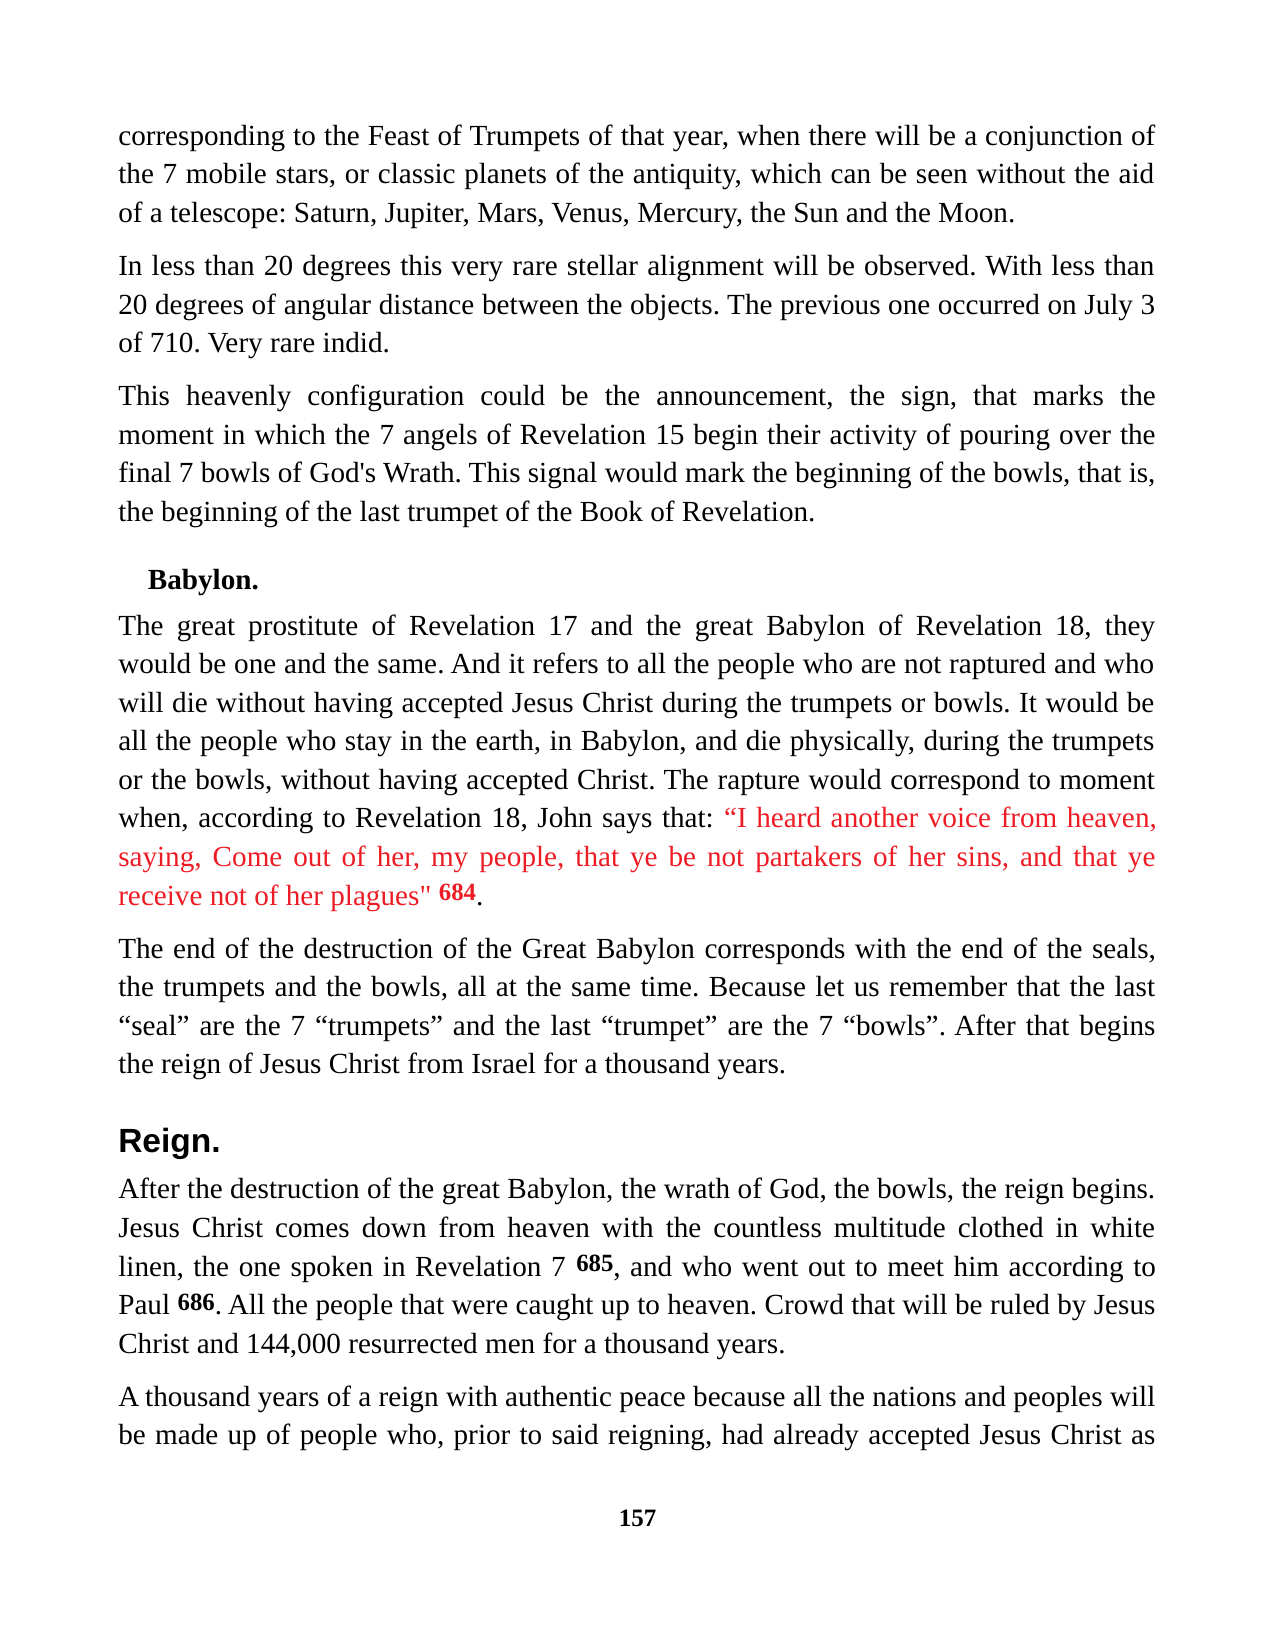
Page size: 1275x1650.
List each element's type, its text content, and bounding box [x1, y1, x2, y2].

text In less than 20 degrees this very rare stellar alignment will be observed. With less than 20 degrees of angular distance between the objects. The previous one occurred on July 3 of 710. Very rare indid. [118, 248, 1157, 359]
text The end of the destruction of the Great Babylon corresponds with the end of the seals, the trumpets and the bowls, all at the same time. Because let us remember that the last “seal” are the 7 “trumpets” and the last “trumpet” are the 7 “bowls”. After that begins the reign of Jesus Christ from Israel for a thousand years. [118, 931, 1157, 1080]
subtitle Reign. [118, 1120, 1157, 1159]
text The great prostitute of Revelation 17 and the great Babylon of Revelation 18, they would be one and the same. And it refers to all the people who are not raptured and who will die without having accepted Jesus Christ during the trumpets or bowls. It would be all the people who stay in the earth, in Babylon, and die physically, during the trumpets or the bowls, without having accepted Christ. The rapture would correspond to moment when, according to Revelation 18, John says that: “I heard another voice from heaven, saying, Come out of her, my people, that ye be not partakers of her sins, and that ye receive not of her plagues" . [118, 608, 1157, 911]
text corresponding to the Feast of Trumpets of that year, when there will be a conjunction of the 7 mobile stars, or classic planets of the antiquity, which can be seen without the aid of a telescope: Saturn, Jupiter, Mars, Venus, Mercury, the Sun and the Moon. [118, 118, 1157, 229]
text A thousand years of a reign with authentic peace because all the nations and peoples will be made up of people who, prior to said reigning, had already accepted Jesus Christ as [118, 1379, 1157, 1451]
text After the destruction of the great Babylon, the wrath of God, the bowls, the reign begins. Jesus Christ comes down from heaven with the countless multitude clothed in white linen, the one spoken in Revelation 7 , and who went out to meet him according to Paul . All the people that were caught up to heaven. Crowd that will be ruled by Jesus Christ and 144,000 resurrected men for a thousand years. [118, 1172, 1157, 1359]
text This heavenly configuration could be the announcement, the sign, that marks the moment in which the 7 angels of Revelation 15 begin their activity of pouring over the final 7 bowls of God's Wrath. This signal would mark the beginning of the bowls, that is, the beginning of the last trumpet of the Book of Revelation. [118, 378, 1157, 528]
subtitle Babylon. [148, 562, 1157, 595]
